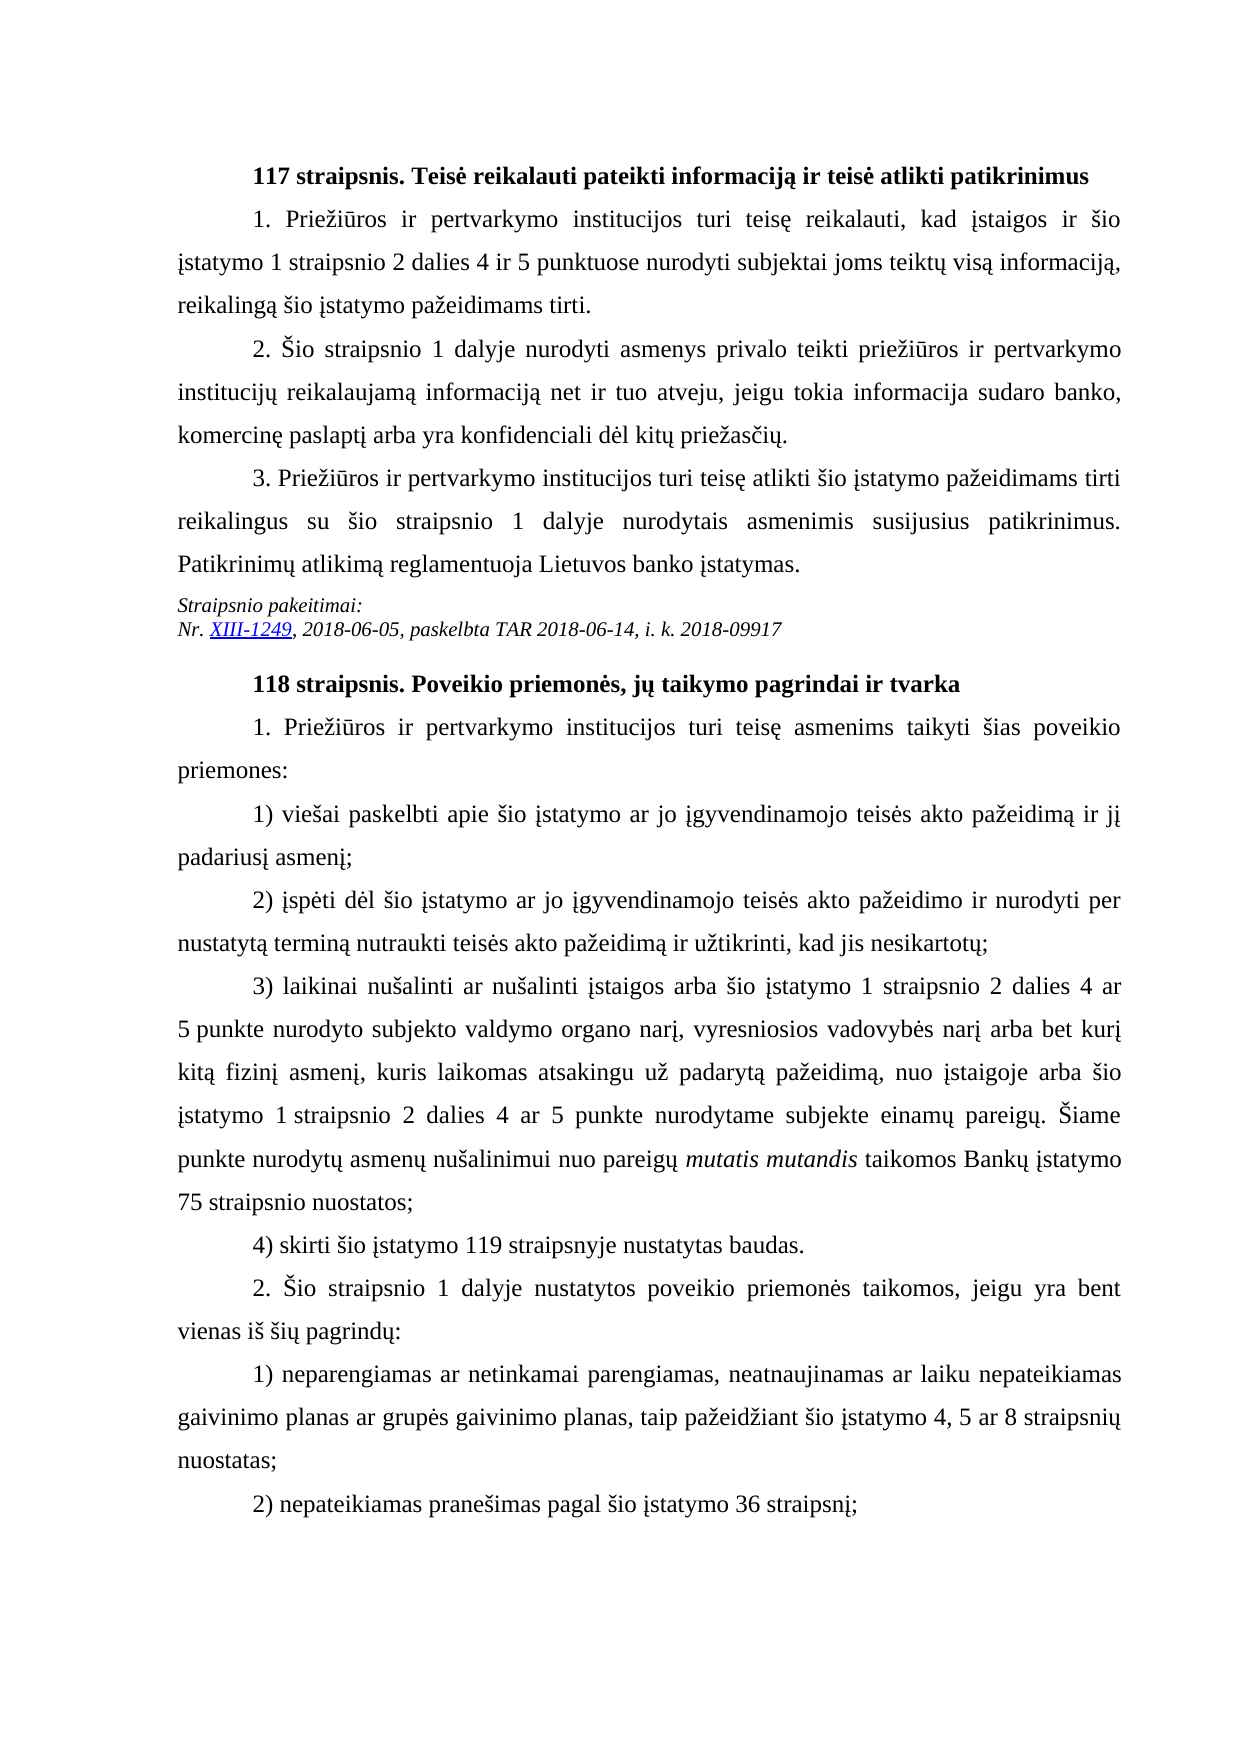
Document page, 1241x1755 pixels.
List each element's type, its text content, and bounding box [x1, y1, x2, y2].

text 2. Šio straipsnio 1 dalyje nustatytos poveikio priemonės taikomos, jeigu yra bent vienas iš šių pagrindų: [177, 1273, 1122, 1345]
text 1. Priežiūros ir pertvarkymo institucijos turi teisę asmenims taikyti šias poveikio priemones: [177, 712, 1122, 784]
text Nr. XIII-1249, 2018-06-05, paskelbta TAR 2018-06-14, i. k. 2018-09917 [177, 617, 1122, 641]
text 1) neparengiamas ar netinkamai parengiamas, neatnaujinamas ar laiku nepateikiamas gaivinimo planas ar grupės gaivinimo planas, taip pažeidžiant šio įstatymo 4, 5 ar 8 straipsnių nuostatas; [177, 1359, 1122, 1474]
text Straipsnio pakeitimai: [177, 592, 1122, 617]
text 1. Priežiūros ir pertvarkymo institucijos turi teisę reikalauti, kad įstaigos ir šio įstatymo 1 straipsnio 2 dalies 4 ir 5 punktuose nurodyti subjektai joms teiktų visą informaciją, reikalingą šio įstatymo pažeidimams tirti. [177, 204, 1122, 319]
text 1) viešai paskelbti apie šio įstatymo ar jo įgyvendinamojo teisės akto pažeidimą ir jį padariusį asmenį; [177, 799, 1122, 871]
text 2. Šio straipsnio 1 dalyje nurodyti asmenys privalo teikti priežiūros ir pertvarkymo institucijų reikalaujamą informaciją net ir tuo atveju, jeigu tokia informacija sudaro banko, komercinę paslaptį arba yra konfidenciali dėl kitų priežasčių. [177, 334, 1122, 449]
text 3. Priežiūros ir pertvarkymo institucijos turi teisę atlikti šio įstatymo pažeidimams tirti reikalingus su šio straipsnio 1 dalyje nurodytais asmenimis susijusius patikrinimus. Patikrinimų atlikimą reglamentuoja Lietuvos banko įstatymas. [177, 463, 1122, 578]
text 2) įspėti dėl šio įstatymo ar jo įgyvendinamojo teisės akto pažeidimo ir nurodyti per nustatytą terminą nutraukti teisės akto pažeidimą ir užtikrinti, kad jis nesikartotų; [177, 885, 1122, 957]
text 117 straipsnis. Teisė reikalauti pateikti informaciją ir teisė atlikti patikrinimus [177, 161, 1122, 190]
text 118 straipsnis. Poveikio priemonės, jų taikymo pagrindai ir tvarka [177, 669, 1122, 698]
text 3) laikinai nušalinti ar nušalinti įstaigos arba šio įstatymo 1 straipsnio 2 dalies 4 ar 5 punkte nurodyto subjekto valdymo organo narį, vyresniosios vadovybės narį arba bet kurį kitą fizinį asmenį, kuris laikomas atsakingu už padarytą pažeidimą, nuo įstaigoje arba šio įstatymo 1 straipsnio 2 dalies 4 ar 5 punkte nurodytame subjekte einamų pareigų. Šiame punkte nurodytų asmenų nušalinimui nuo pareigų mutatis mutandis taikomos Bankų įstatymo 75 straipsnio nuostatos; [177, 971, 1122, 1216]
text 2) nepateikiamas pranešimas pagal šio įstatymo 36 straipsnį; [177, 1489, 1122, 1517]
text 4) skirti šio įstatymo 119 straipsnyje nustatytas baudas. [177, 1230, 1122, 1259]
